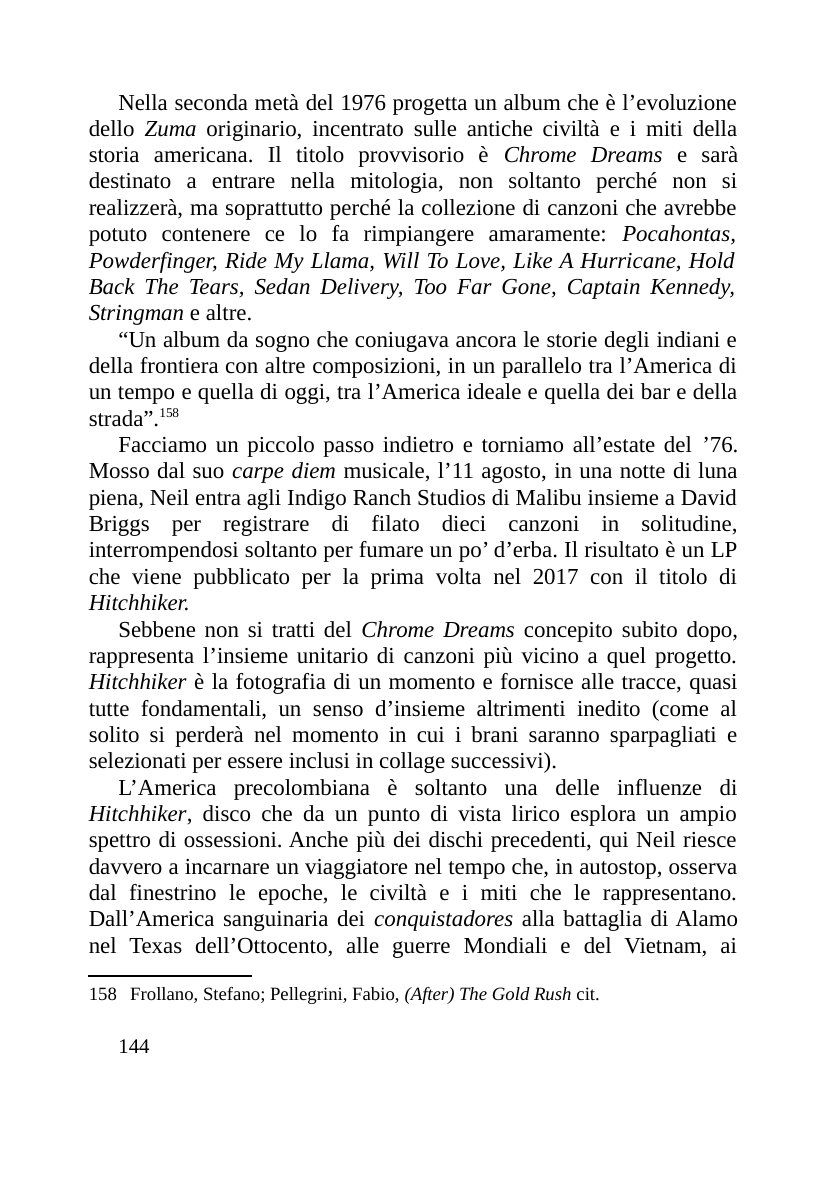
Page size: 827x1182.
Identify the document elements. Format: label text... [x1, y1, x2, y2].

text “Un album da sogno che coniugava ancora le storie degli indiani e della frontiera con altre composizioni, in un parallelo tra l’America di un tempo e quella di oggi, tra l’America ideale e quella dei bar e della strada”. [88, 326, 738, 431]
text Nella seconda metà del 1976 progetta un album che è l’evoluzione dello Zuma originario, incentrato sulle antiche civiltà e i miti della storia americana. Il titolo provvisorio è Chrome Dreams e sarà destinato a entrare nella mitologia, non soltanto perché non si realizzerà, ma soprattutto perché la collezione di canzoni che avrebbe potuto contenere ce lo fa rimpiangere amaramente: Pocahontas, Powderfinger, Ride My Llama, Will To Love, Like A Hurricane, Hold Back The Tears, Sedan Delivery, Too Far Gone, Captain Kennedy, Stringman e altre. [88, 88, 738, 326]
text L’America precolombiana è soltanto una delle influenze di Hitchhiker, disco che da un punto di vista lirico esplora un ampio spettro di ossessioni. Anche più dei dischi precedenti, qui Neil riesce davvero a incarnare un viaggiatore nel tempo che, in autostop, osserva dal finestrino le epoche, le civiltà e i miti che le rappresentano. Dall’America sanguinaria dei conquistadores alla battaglia di Alamo nel Texas dell’Ottocento, alle guerre Mondiali e del Vietnam, ai [88, 774, 738, 958]
text Facciamo un piccolo passo indietro e torniamo all’estate del ’76. Mosso dal suo carpe diem musicale, l’11 agosto, in una notte di luna piena, Neil entra agli Indigo Ranch Studios di Malibu insieme a David Briggs per registrare di filato dieci canzoni in solitudine, interrompendosi soltanto per fumare un po’ d’erba. Il risultato è un LP che viene pubblicato per la prima volta nel 2017 con il titolo di Hitchhiker. [88, 431, 738, 616]
text Frollano, Stefano; Pellegrini, Fabio, (After) The Gold Rush cit. [88, 982, 738, 1004]
text Sebbene non si tratti del Chrome Dreams concepito subito dopo, rappresenta l’insieme unitario di canzoni più vicino a quel progetto. Hitchhiker è la fotografia di un momento e fornisce alle tracce, quasi tutte fondamentali, un senso d’insieme altrimenti inedito (come al solito si perderà nel momento in cui i brani saranno sparpagliati e selezionati per essere inclusi in collage successivi). [88, 616, 738, 774]
